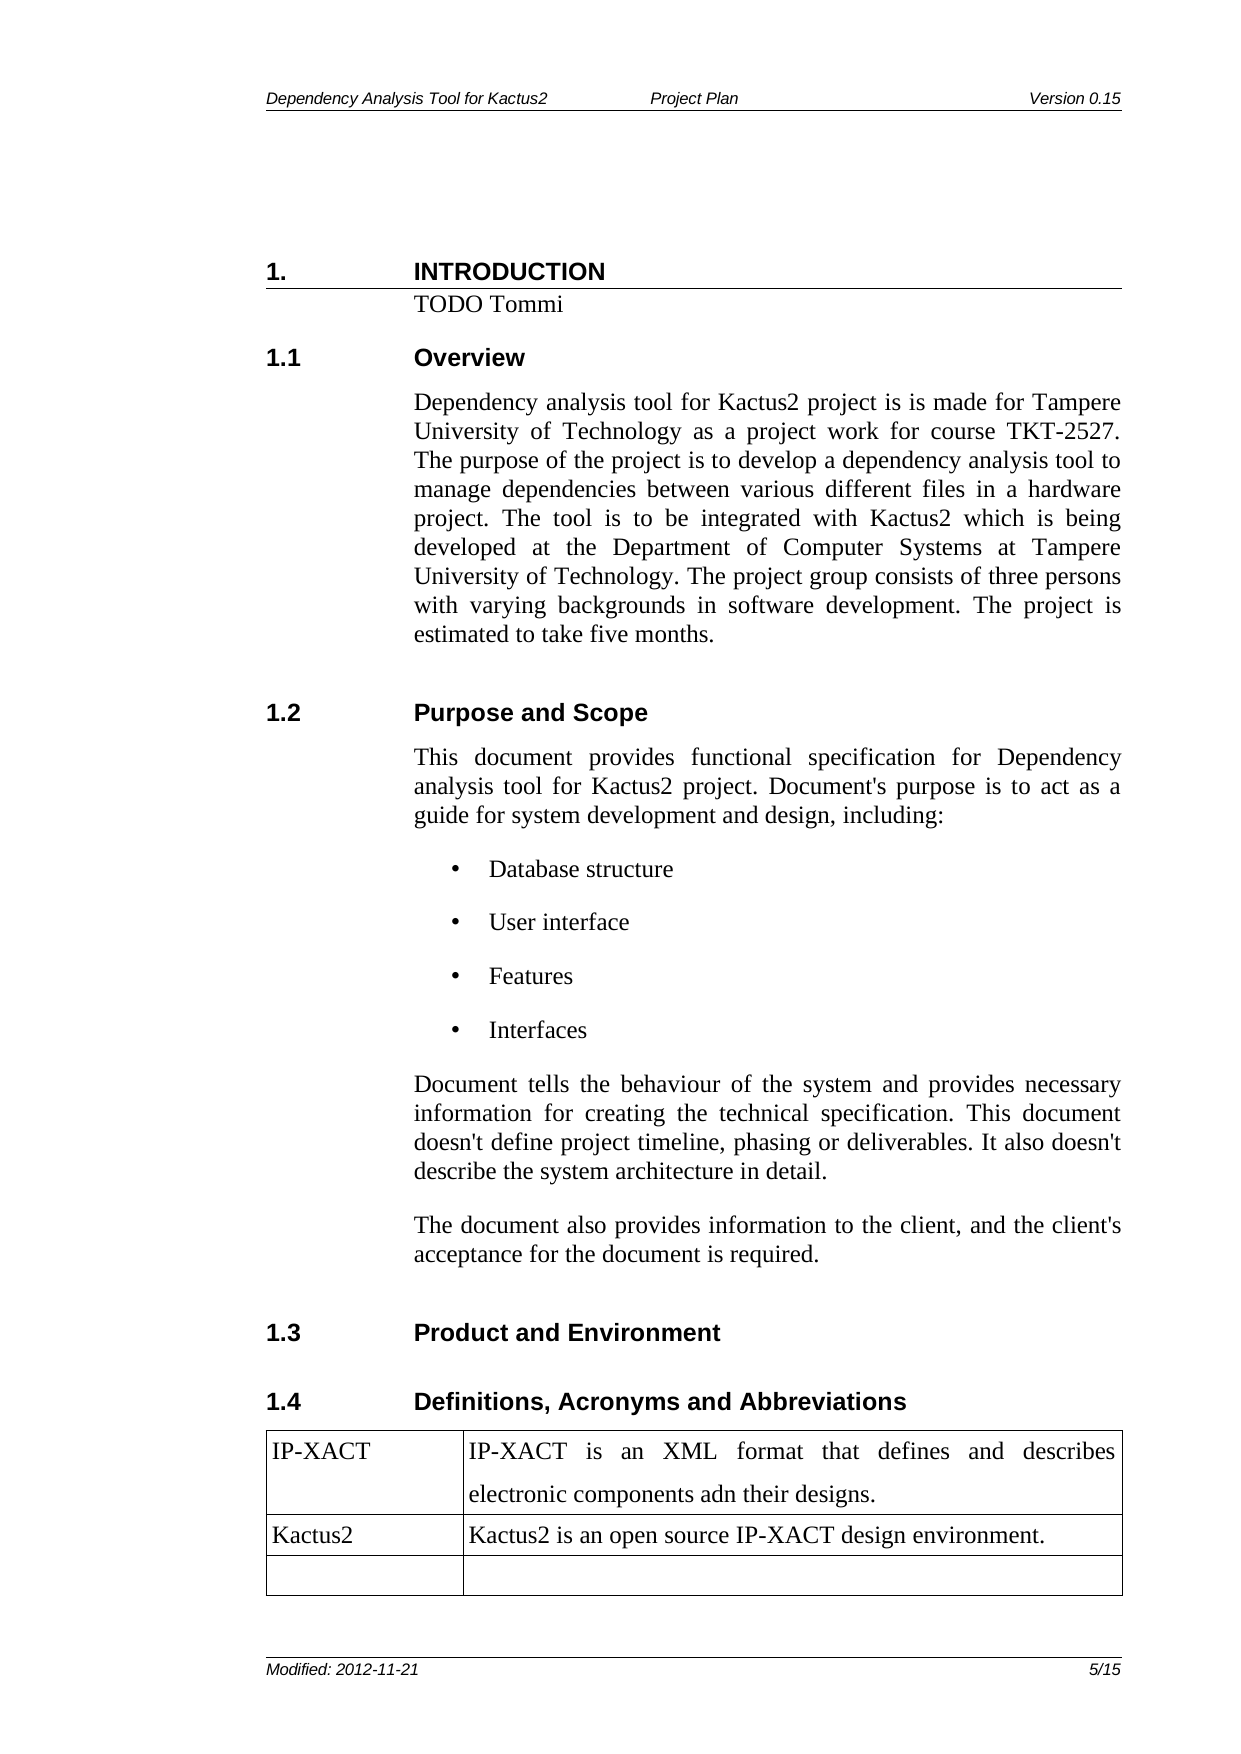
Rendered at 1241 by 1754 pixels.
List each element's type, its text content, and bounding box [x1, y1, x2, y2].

list Interfaces [451, 1015, 1122, 1044]
list Features [451, 961, 1122, 990]
text Document tells the behaviour of the system and provides necessary information for creating the technical specification. This document doesn't define project timeline, phasing or deliverables. It also doesn't describe the system architecture in detail. [413, 1069, 1122, 1185]
subtitle Introduction [266, 257, 1122, 288]
table_header IP-XACT [267, 1431, 463, 1514]
text TODO Tommi [369, 289, 1122, 318]
subtitle Purpose and Scope [266, 698, 1122, 727]
text Dependency analysis tool for Kactus2 project is is made for Tampere University of Technology as a project work for course TKT-2527. The purpose of the project is to develop a dependency analysis tool to manage dependencies between various different files in a hardware project. The tool is to be integrated with Kactus2 which is being developed at the Department of Computer Systems at Tampere University of Technology. The project group consists of three persons with varying backgrounds in software development. The project is estimated to take five months. [413, 387, 1122, 648]
subtitle Definitions, Acronyms and Abbreviations [266, 1386, 1122, 1415]
list Database structure [451, 853, 1122, 882]
table_cell [267, 1556, 463, 1595]
table_cell [464, 1556, 1122, 1595]
text The document also provides information to the client, and the client's acceptance for the document is required. [413, 1210, 1122, 1268]
text This document provides functional specification for Dependency analysis tool for Kactus2 project. Document's purpose is to act as a guide for system development and design, including: [413, 741, 1122, 829]
list User interface [451, 907, 1122, 936]
table_header IP-XACT is an XML format that defines and describes electronic components adn their designs. [464, 1431, 1122, 1514]
table_cell Kactus2 [267, 1515, 463, 1555]
table_cell Kactus2 is an open source IP-XACT design environment. [464, 1515, 1122, 1555]
subtitle Product and Environment [266, 1318, 1122, 1347]
subtitle Overview [266, 343, 1122, 372]
